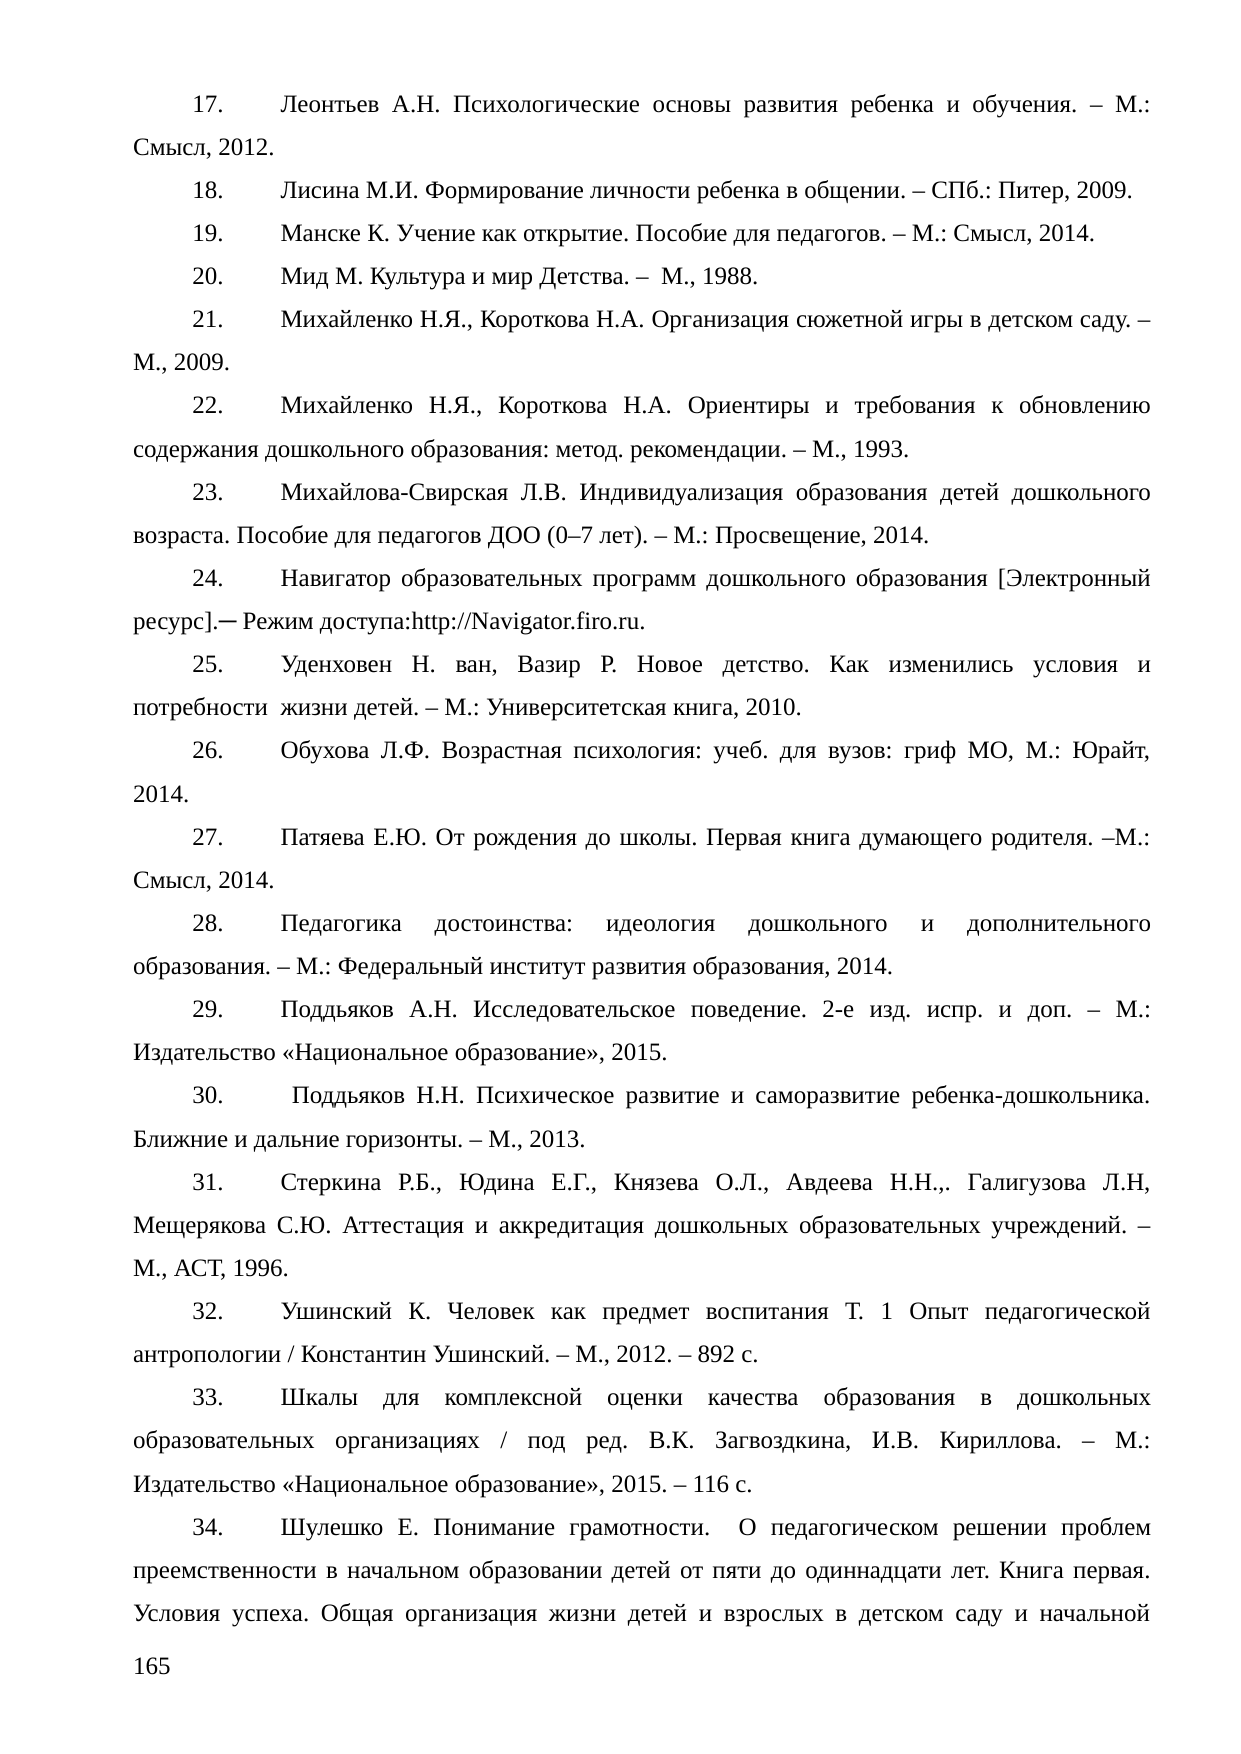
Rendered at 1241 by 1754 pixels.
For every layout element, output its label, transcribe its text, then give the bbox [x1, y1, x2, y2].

list Поддьяков Н.Н. Психическое развитие и саморазвитие ребенка-дошкольника. Ближние и дальние горизонты. – М., 2013. [133, 1081, 1152, 1152]
list Обухова Л.Ф. Возрастная психология: учеб. для вузов: гриф МО, М.: Юрайт, 2014. [133, 736, 1152, 807]
list Мид М. Культура и мир Детства. – М., 1988. [133, 261, 1152, 290]
list Михайлова-Свирская Л.В. Индивидуализация образования детей дошкольного возраста. Пособие для педагогов ДОО (0–7 лет). – М.: Просвещение, 2014. [133, 477, 1152, 549]
list Патяева Е.Ю. От рождения до школы. Первая книга думающего родителя. –М.: Смысл, 2014. [133, 822, 1152, 894]
list Ушинский К. Человек как предмет воспитания Т. 1 Опыт педагогической антропологии / Константин Ушинский. – М., 2012. – 892 с. [133, 1296, 1152, 1368]
list Педагогика достоинства: идеология дошкольного и дополнительного образования. – М.: Федеральный институт развития образования, 2014. [133, 908, 1152, 980]
list Манске К. Учение как открытие. Пособие для педагогов. – М.: Смысл, 2014. [133, 218, 1152, 247]
list Шкалы для комплексной оценки качества образования в дошкольных образовательных организациях / под ред. В.К. Загвоздкина, И.В. Кириллова. – М.: Издательство «Национальное образование», 2015. – 116 с. [133, 1382, 1152, 1497]
list Михайленко Н.Я., Короткова Н.А. Организация сюжетной игры в детском саду. – М., 2009. [133, 304, 1152, 376]
list Поддьяков А.Н. Исследовательское поведение. 2-е изд. испр. и доп. – М.: Издательство «Национальное образование», 2015. [133, 994, 1152, 1066]
list Шулешко Е. Понимание грамотности. О педагогическом решении проблем преемственности в начальном образовании детей от пяти до одиннадцати лет. Книга первая. Условия успеха. Общая организация жизни детей и взрослых в детском саду и начальной [133, 1512, 1152, 1627]
list Михайленко Н.Я., Короткова Н.А. Ориентиры и требования к обновлению содержания дошкольного образования: метод. рекомендации. – М., 1993. [133, 391, 1152, 462]
list Уденховен Н. ван, Вазир Р. Новое детство. Как изменились условия и потребности жизни детей. – М.: Университетская книга, 2010. [133, 649, 1152, 721]
list Навигатор образовательных программ дошкольного образования [Электронный ресурс].─ Режим доступа:http://Navigator.firo.ru. [133, 563, 1152, 635]
list Стеркина Р.Б., Юдина Е.Г., Князева О.Л., Авдеева Н.Н.,. Галигузова Л.Н, Мещерякова С.Ю. Аттестация и аккредитация дошкольных образовательных учреждений. – М., АСТ, 1996. [133, 1167, 1152, 1282]
list Лисина М.И. Формирование личности ребенка в общении. – СПб.: Питер, 2009. [133, 175, 1152, 204]
list Леонтьев А.Н. Психологические основы развития ребенка и обучения. – М.: Смысл, 2012. [133, 89, 1152, 161]
